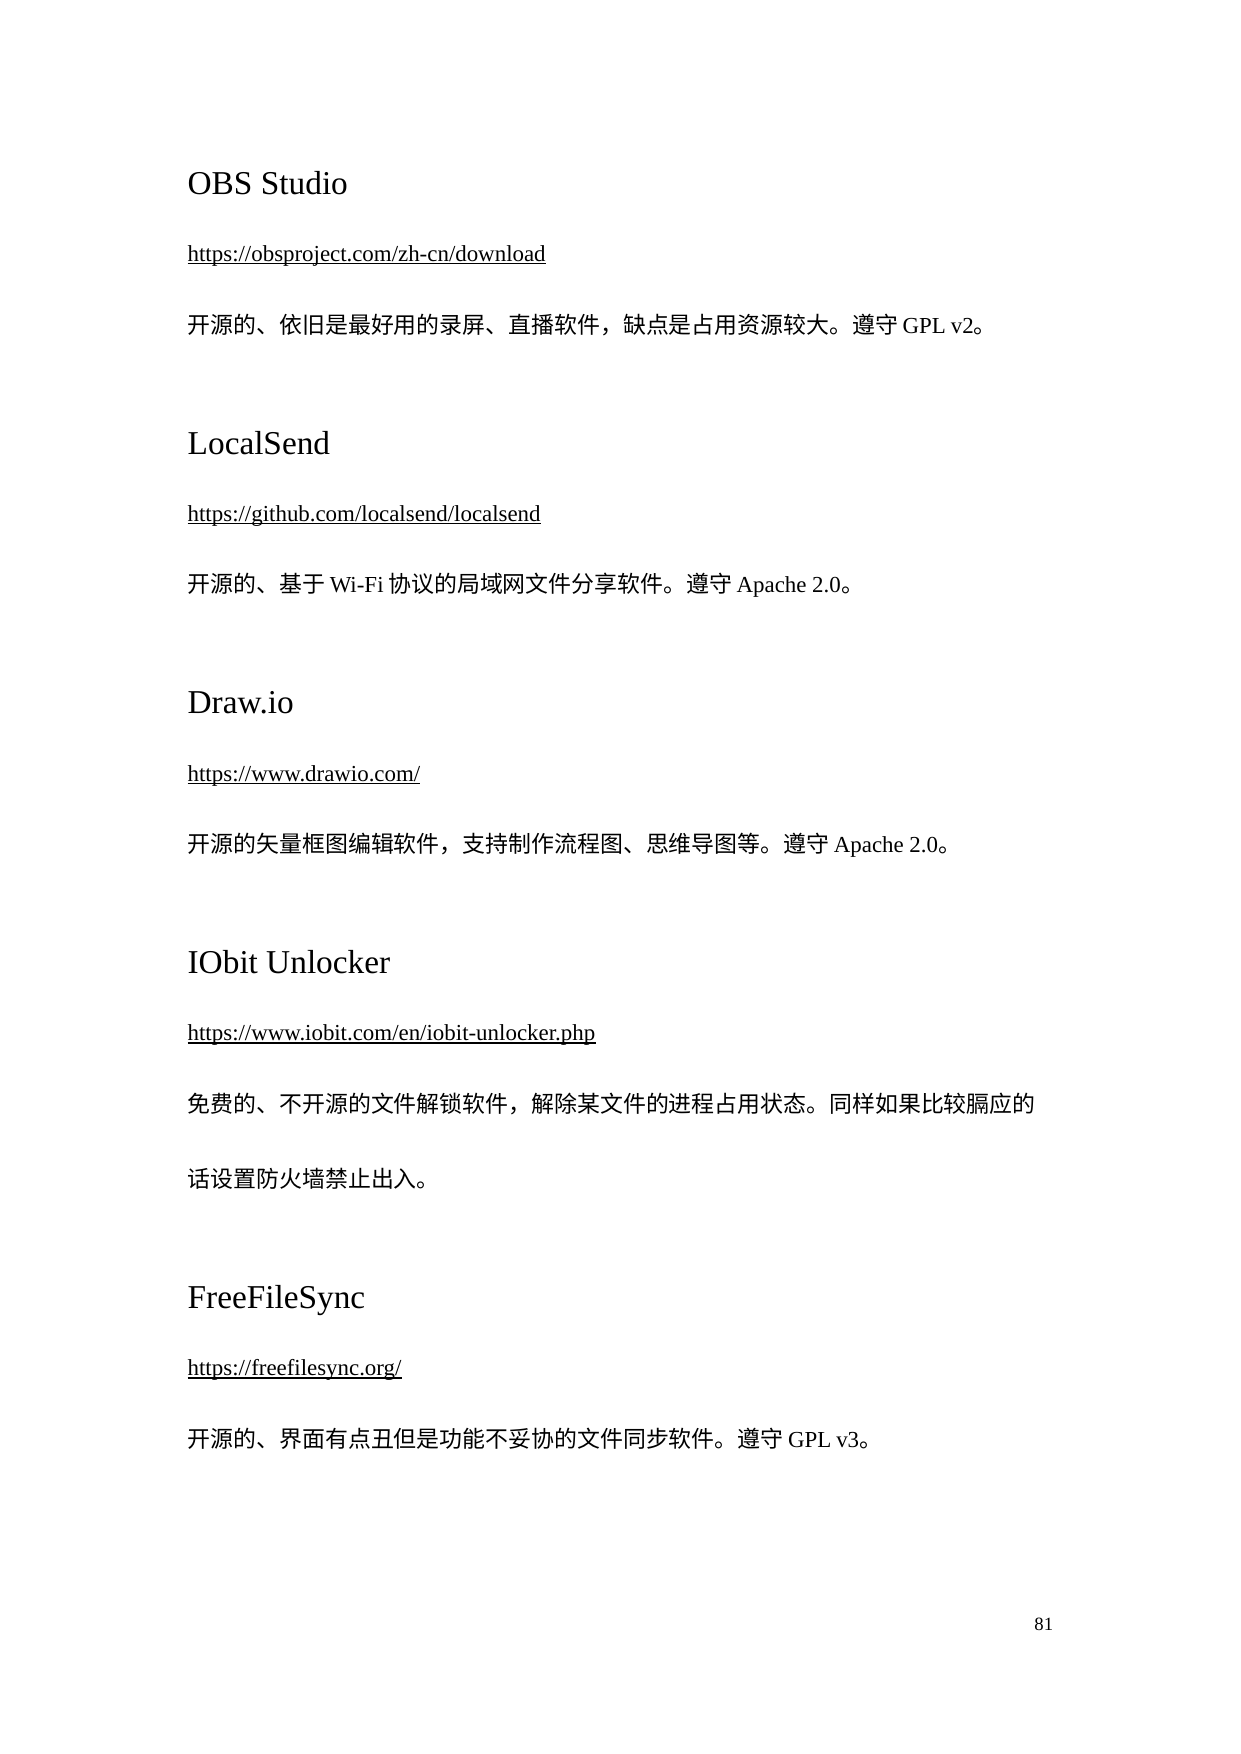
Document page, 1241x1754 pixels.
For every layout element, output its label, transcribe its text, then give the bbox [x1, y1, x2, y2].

subtitle Draw.io [187, 669, 1053, 734]
text https://github.com/localsend/localsend [187, 497, 1053, 529]
subtitle IObit Unlocker [187, 929, 1053, 994]
text 开源的、基于Wi-Fi协议的局域网文件分享软件。遵守Apache 2.0。 [187, 550, 1053, 615]
subtitle FreeFileSync [187, 1264, 1053, 1329]
subtitle OBS Studio [187, 150, 1053, 215]
text 开源的矢量框图编辑软件，支持制作流程图、思维导图等。遵守Apache 2.0。 [187, 810, 1053, 875]
text https://freefilesync.org/ [187, 1351, 1053, 1384]
text https://www.drawio.com/ [187, 757, 1053, 789]
subtitle LocalSend [187, 410, 1053, 475]
text 免费的、不开源的文件解锁软件，解除某文件的进程占用状态。同样如果比较膈应的话设置防火墙禁止出入。 [187, 1070, 1053, 1210]
text https://obsproject.com/zh-cn/download [187, 237, 1053, 270]
text 开源的、界面有点丑但是功能不妥协的文件同步软件。遵守GPL v3。 [187, 1405, 1053, 1470]
text 开源的、依旧是最好用的录屏、直播软件，缺点是占用资源较大。遵守GPL v2。 [187, 291, 1053, 356]
text https://www.iobit.com/en/iobit-unlocker.php [187, 1016, 1053, 1049]
